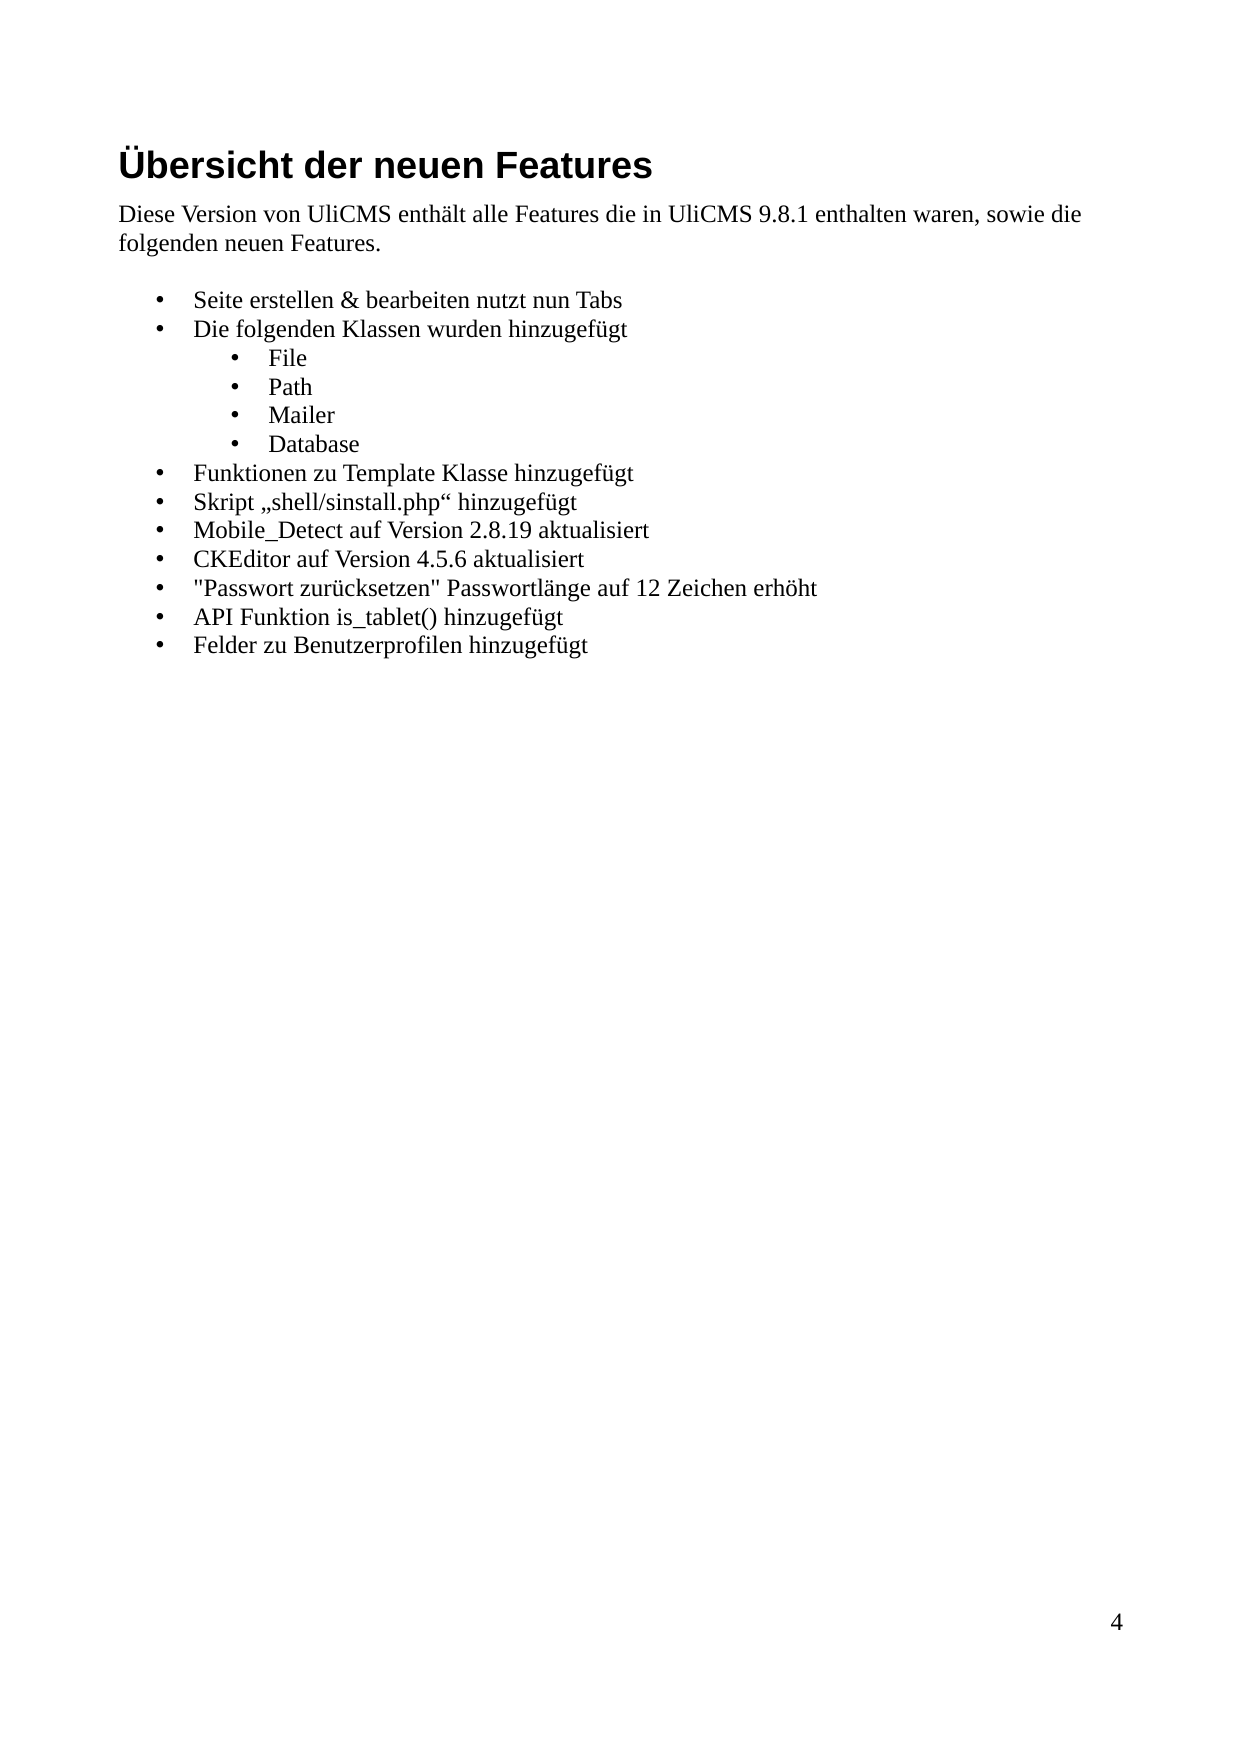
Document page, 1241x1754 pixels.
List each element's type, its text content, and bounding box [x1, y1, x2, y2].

list File [231, 343, 1123, 372]
list Skript „shell/sinstall.php“ hinzugefügt [156, 487, 1123, 516]
list Mobile_Detect auf Version 2.8.19 aktualisiert [156, 516, 1123, 544]
text Diese Version von UliCMS enthält alle Features die in UliCMS 9.8.1 enthalten waren, sowie die folgenden neuen Features. [118, 199, 1123, 257]
list Mailer [231, 401, 1123, 429]
list API Funktion is_tablet() hinzugefügt [156, 602, 1123, 631]
list Funktionen zu Template Klasse hinzugefügt [156, 458, 1123, 487]
list Database [231, 429, 1123, 458]
list "Passwort zurücksetzen" Passwortlänge auf 12 Zeichen erhöht [156, 573, 1123, 602]
list Felder zu Benutzerprofilen hinzugefügt [156, 631, 1123, 659]
subtitle Übersicht der neuen Features [118, 143, 1123, 187]
list Path [231, 372, 1123, 401]
list CKEditor auf Version 4.5.6 aktualisiert [156, 544, 1123, 573]
list Die folgenden Klassen wurden hinzugefügt [156, 314, 1123, 343]
list Seite erstellen & bearbeiten nutzt nun Tabs [156, 286, 1123, 314]
